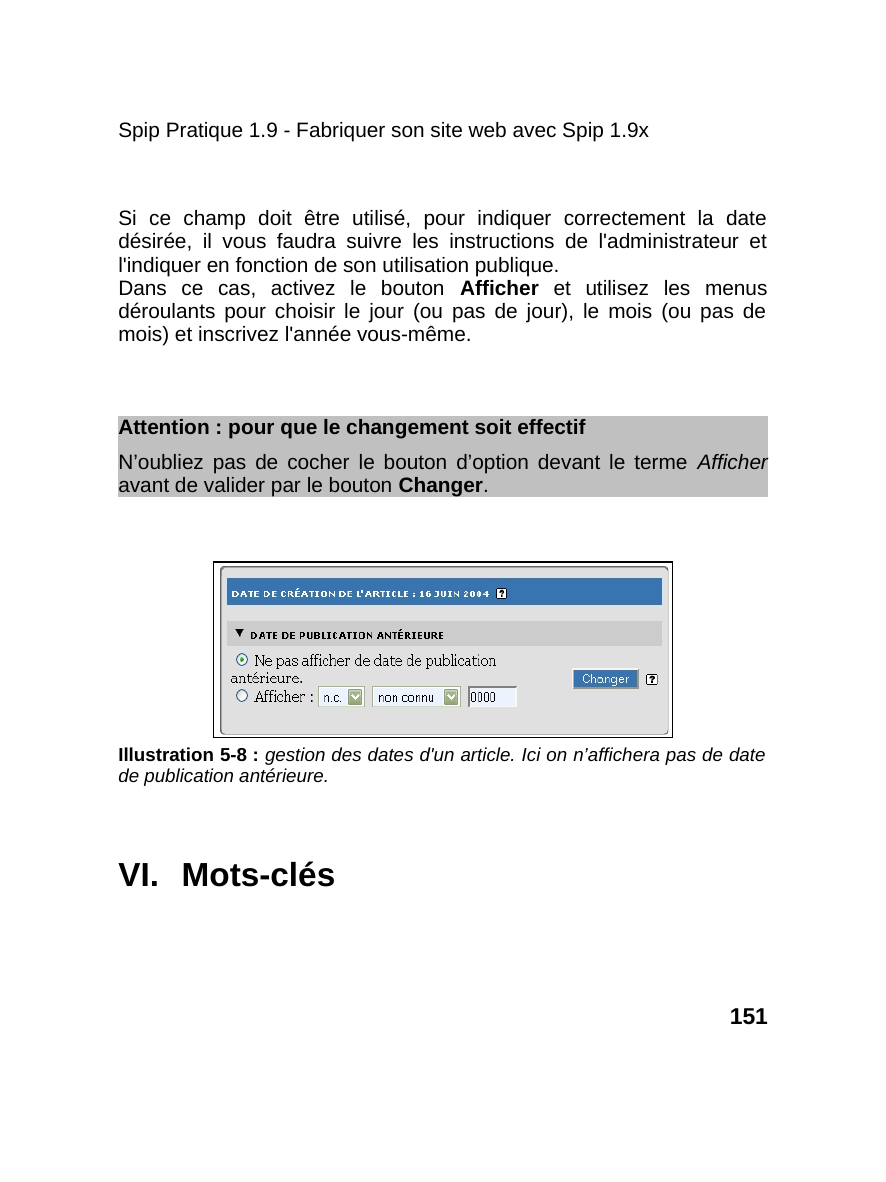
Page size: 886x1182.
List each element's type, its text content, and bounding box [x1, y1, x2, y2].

picture [217, 565, 669, 735]
text Dans ce cas, activez le bouton Afficher et utilisez les menus déroulants pour choisir le jour (ou pas de jour), le mois (ou pas de mois) et inscrivez l'année vous-même. [118, 276, 768, 346]
text N’oubliez pas de cocher le bouton d’option devant le terme Afficher avant de valider par le bouton Changer. [118, 451, 768, 497]
text Illustration 5-8 : gestion des dates d'un article. Ici on n’affichera pas de date de publication antérieure. [118, 735, 768, 786]
subtitle Mots-clés [118, 856, 768, 893]
text [214, 563, 672, 737]
text Attention : pour que le changement soit effectif [118, 416, 768, 439]
text Si ce champ doit être utilisé, pour indiquer correctement la date désirée, il vous faudra suivre les instructions de l'administrateur et l'indiquer en fonction de son utilisation publique. [118, 207, 768, 276]
